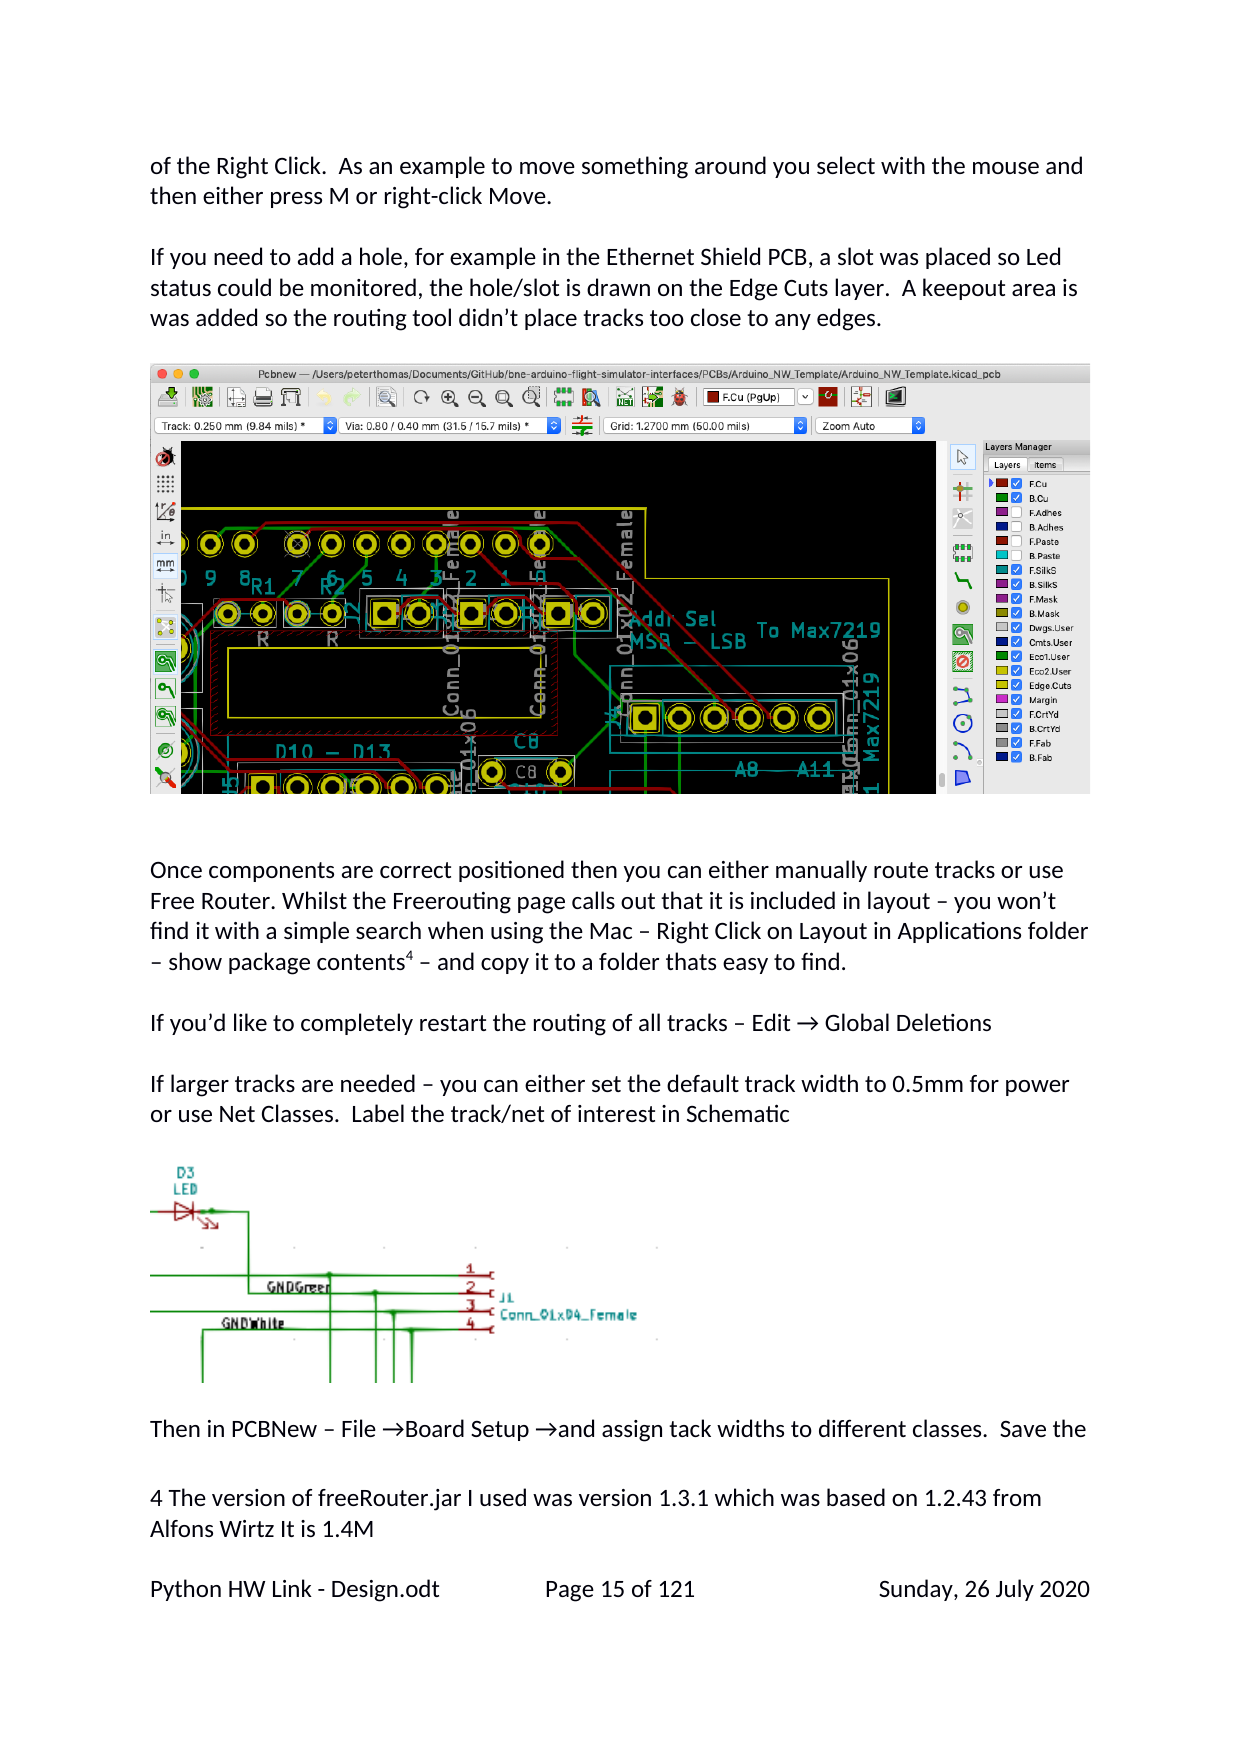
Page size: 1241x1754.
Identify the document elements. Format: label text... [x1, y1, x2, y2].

picture [150, 363, 1091, 794]
text If you’d like to completely restart the routing of all tracks – Edit → Global Deletions [150, 1007, 1090, 1038]
text Then in PCBNew – File →Board Setup →and assign tack widths to different classes. Save the [150, 1413, 1090, 1444]
text The version of freeRouter.jar I used was version 1.3.1 which was based on 1.2.43 from Alfons Wirtz It is 1.4M [150, 1482, 1090, 1543]
text If you need to add a hole, for example in the Ethernet Shield PCB, a slot was placed so Led status could be monitored, the hole/slot is drawn on the Edge Cuts layer. A keepout area is was added so the routing tool didn’t place tracks too close to any edges. [150, 242, 1090, 333]
text Once components are correct positioned then you can either manually route tracks or use Free Router. Whilst the Freerouting page calls out that it is included in layout – you won’t find it with a simple search when using the Mac – Right Click on Layout in Applications folder – show package contents – and copy it to a folder thats easy to find. [150, 854, 1090, 977]
text of the Right Click. As an example to move something around you select with the mouse and then either press M or right-click Move. [150, 150, 1090, 211]
text If larger tracks are needed – you can either set the default track width to 0.5mm for power or use Net Classes. Label the track/net of interest in Schematic [150, 1068, 1090, 1129]
picture [150, 1159, 675, 1383]
